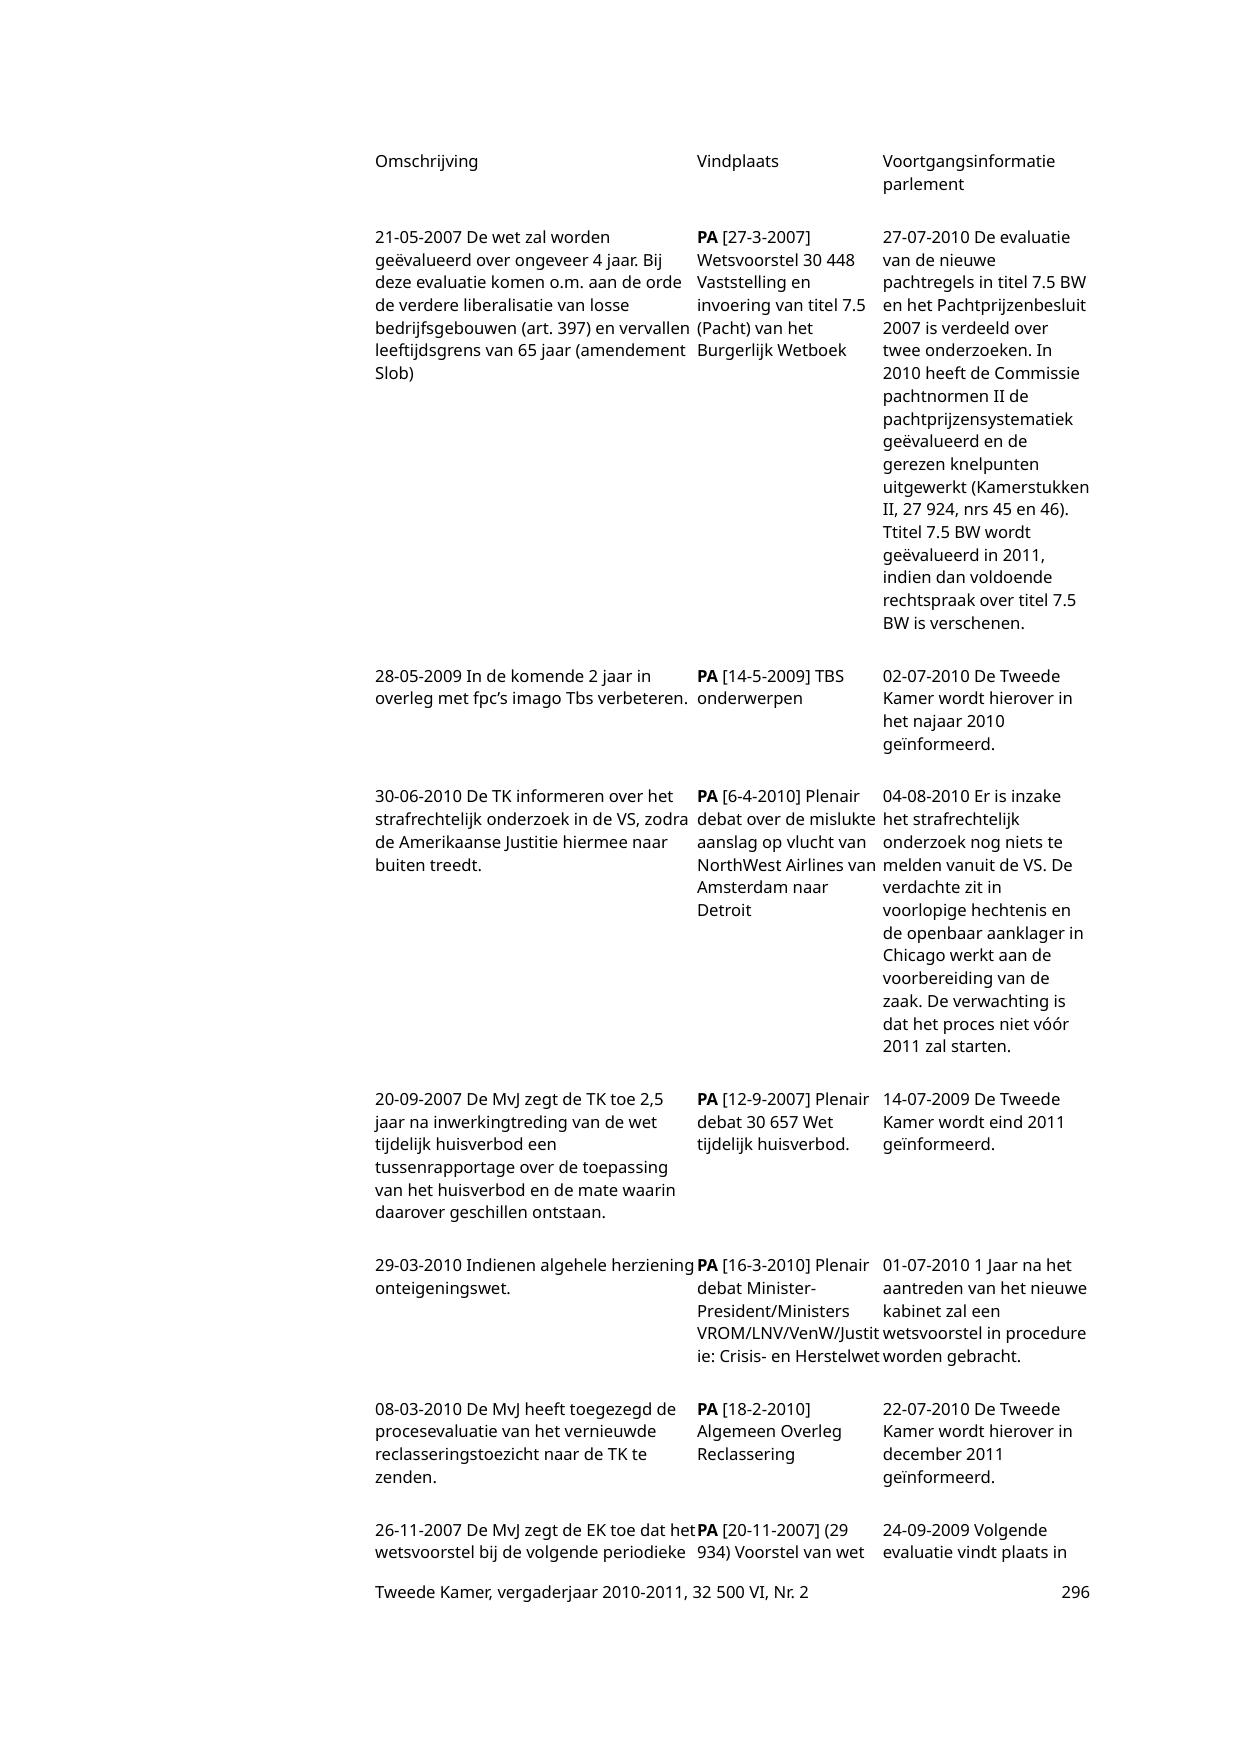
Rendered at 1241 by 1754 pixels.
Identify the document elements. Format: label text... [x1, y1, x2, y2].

table_cell 02-07-2010 De Tweede Kamer wordt hierover in het najaar 2010 geïnformeerd. [883, 664, 1090, 785]
table_cell 14-07-2009 De Tweede Kamer wordt eind 2011 geïnformeerd. [883, 1088, 1090, 1254]
table_cell 29-03-2010 Indienen algehele herziening onteigeningswet. [375, 1254, 697, 1397]
table_cell 04-08-2010 Er is inzake het strafrechtelijk onderzoek nog niets te melden vanuit de VS. De verdachte zit in voorlopige hechtenis en de openbaar aanklager in Chicago werkt aan de voorbereiding van de zaak. De verwachting is dat het proces niet vóór 2011 zal starten. [883, 785, 1090, 1087]
table_header Voortgangsinformatie parlement [883, 150, 1090, 225]
table_cell 28-05-2009 In de komende 2 jaar in overleg met fpc’s imago Tbs verbeteren. [375, 664, 697, 785]
table_cell PA [6-4-2010] Plenair debat over de mislukte aanslag op vlucht van NorthWest Airlines van Amsterdam naar Detroit [697, 785, 883, 1087]
table_cell PA [27-3-2007] Wetsvoorstel 30 448 Vaststelling en invoering van titel 7.5 (Pacht) van het Burgerlijk Wetboek [697, 225, 883, 664]
table_cell PA [18-2-2010] Algemeen Overleg Reclassering [697, 1397, 883, 1518]
table_cell PA [14-5-2009] TBS onderwerpen [697, 664, 883, 785]
table_cell PA [20-11-2007] (29 934) Voorstel van wet [697, 1518, 883, 1563]
table_header Vindplaats [697, 150, 883, 225]
table_cell 24-09-2009 Volgende evaluatie vindt plaats in [883, 1518, 1090, 1563]
table_cell PA [16-3-2010] Plenair debat Minister-President/Ministers VROM/LNV/VenW/Justitie: Crisis- en Herstelwet [697, 1254, 883, 1397]
table_cell 01-07-2010 1 Jaar na het aantreden van het nieuwe kabinet zal een wetsvoorstel in procedure worden gebracht. [883, 1254, 1090, 1397]
table_cell 08-03-2010 De MvJ heeft toegezegd de procesevaluatie van het vernieuwde reclasseringstoezicht naar de TK te zenden. [375, 1397, 697, 1518]
table_cell PA [12-9-2007] Plenair debat 30 657 Wet tijdelijk huisverbod. [697, 1088, 883, 1254]
table_header Omschrijving [375, 150, 697, 225]
table_cell 21-05-2007 De wet zal worden geëvalueerd over ongeveer 4 jaar. Bij deze evaluatie komen o.m. aan de orde de verdere liberalisatie van losse bedrijfsgebouwen (art. 397) en vervallen leeftijdsgrens van 65 jaar (amendement Slob) [375, 225, 697, 664]
table_cell 22-07-2010 De Tweede Kamer wordt hierover in december 2011 geïnformeerd. [883, 1397, 1090, 1518]
table_cell 30-06-2010 De TK informeren over het strafrechtelijk onderzoek in de VS, zodra de Amerikaanse Justitie hiermee naar buiten treedt. [375, 785, 697, 1087]
table_cell 27-07-2010 De evaluatie van de nieuwe pachtregels in titel 7.5 BW en het Pachtprijzenbesluit 2007 is verdeeld over twee onderzoeken. In 2010 heeft de Commissie pachtnormen II de pachtprijzensystematiek geëvalueerd en de gerezen knelpunten uitgewerkt (Kamerstukken II, 27 924, nrs 45 en 46). Ttitel 7.5 BW wordt geëvalueerd in 2011, indien dan voldoende rechtspraak over titel 7.5 BW is verschenen. [883, 225, 1090, 664]
table_cell 20-09-2007 De MvJ zegt de TK toe 2,5 jaar na inwerkingtreding van de wet tijdelijk huisverbod een tussenrapportage over de toepassing van het huisverbod en de mate waarin daarover geschillen ontstaan. [375, 1088, 697, 1254]
table_cell 26-11-2007 De MvJ zegt de EK toe dat het wetsvoorstel bij de volgende periodieke [375, 1518, 697, 1563]
